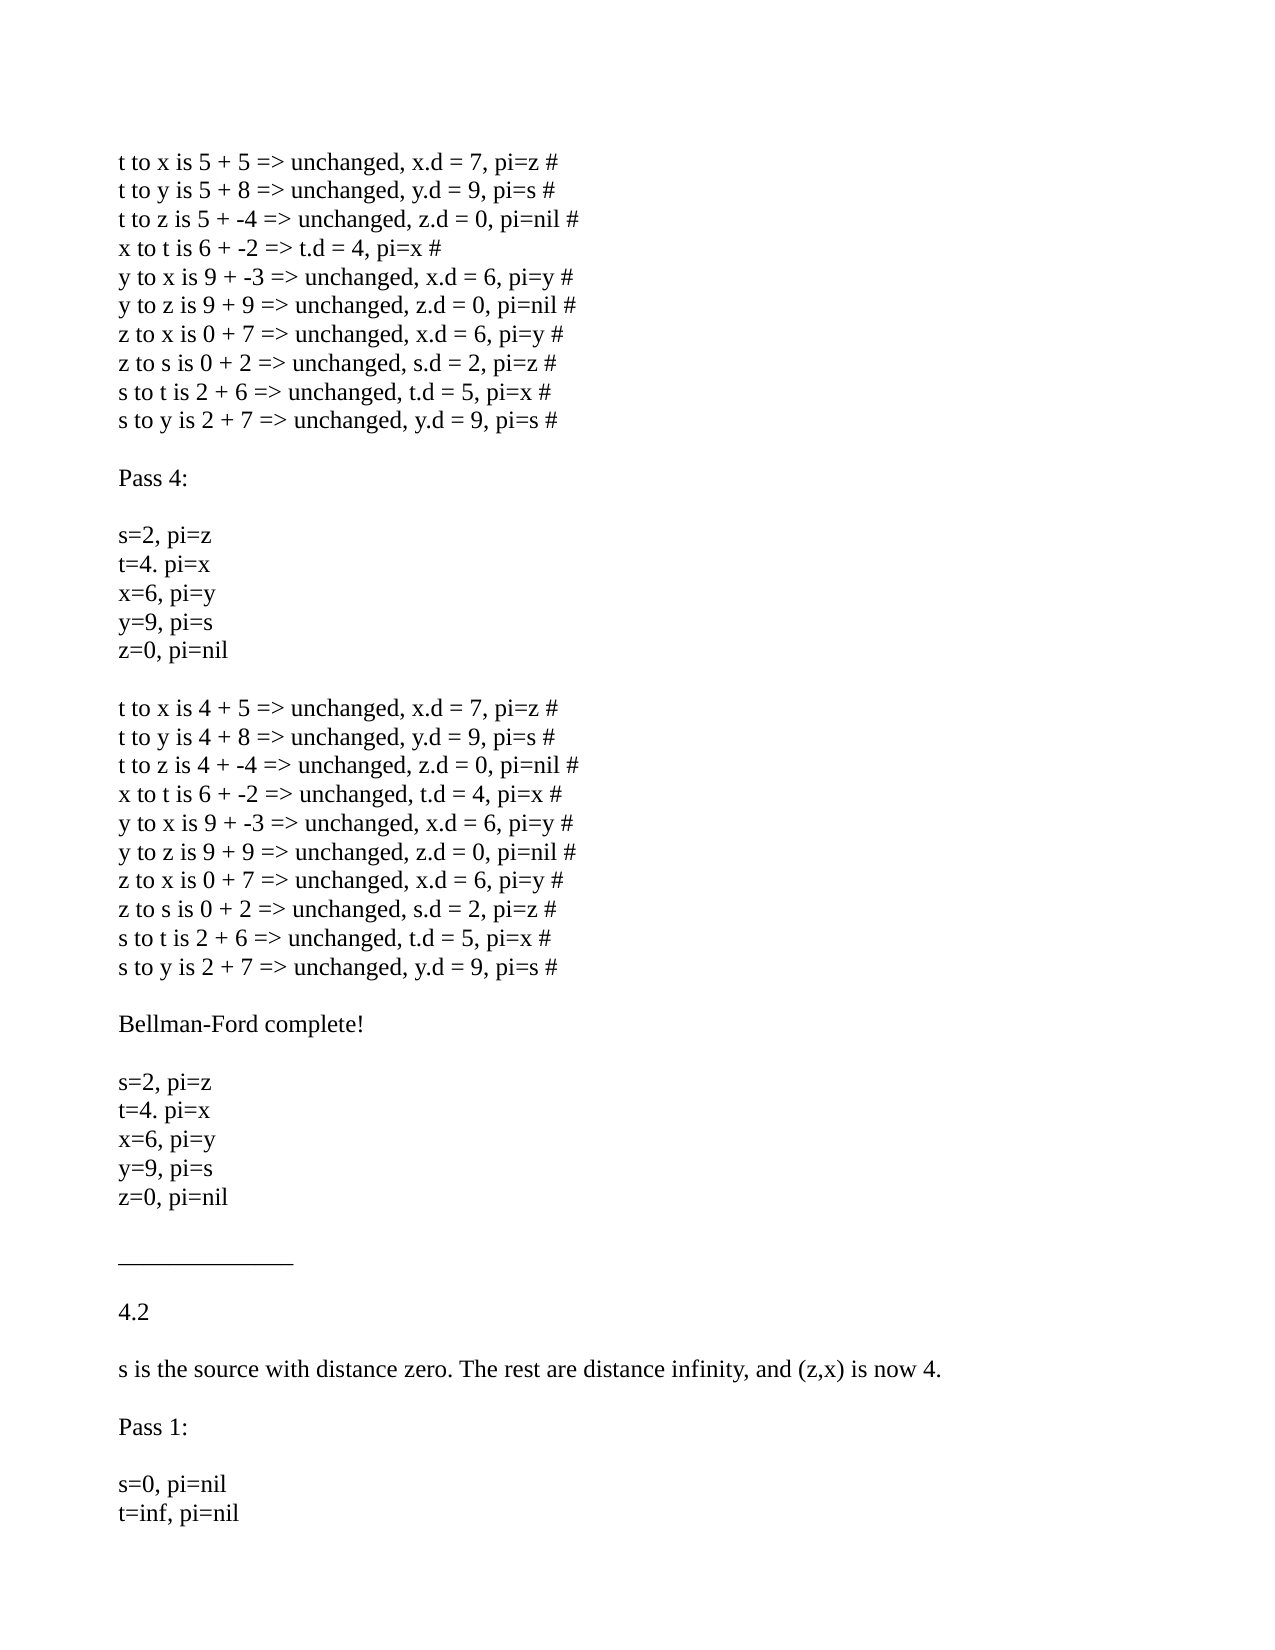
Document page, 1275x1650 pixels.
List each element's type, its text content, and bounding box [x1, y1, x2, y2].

text Bellman-Ford complete! [118, 1009, 1157, 1038]
text t to x is 4 + 5 => unchanged, x.d = 7, pi=z # [118, 693, 1157, 722]
text z to x is 0 + 7 => unchanged, x.d = 6, pi=y # [118, 319, 1157, 348]
text Pass 1: [118, 1412, 1157, 1441]
text t=4. pi=x [118, 549, 1157, 578]
text s=0, pi=nil [118, 1469, 1157, 1498]
text y=9, pi=s [118, 607, 1157, 636]
text s to y is 2 + 7 => unchanged, y.d = 9, pi=s # [118, 406, 1157, 434]
text ______________ [118, 1239, 1157, 1268]
text t to y is 4 + 8 => unchanged, y.d = 9, pi=s # [118, 722, 1157, 751]
text Pass 4: [118, 463, 1157, 492]
text s to t is 2 + 6 => unchanged, t.d = 5, pi=x # [118, 923, 1157, 952]
text z=0, pi=nil [118, 636, 1157, 664]
text z to s is 0 + 2 => unchanged, s.d = 2, pi=z # [118, 894, 1157, 923]
text x=6, pi=y [118, 1124, 1157, 1153]
text s=2, pi=z [118, 1067, 1157, 1096]
text y=9, pi=s [118, 1153, 1157, 1182]
text t to z is 5 + -4 => unchanged, z.d = 0, pi=nil # [118, 204, 1157, 233]
text t=4. pi=x [118, 1096, 1157, 1124]
text x to t is 6 + -2 => unchanged, t.d = 4, pi=x # [118, 779, 1157, 808]
text t to z is 4 + -4 => unchanged, z.d = 0, pi=nil # [118, 751, 1157, 779]
text y to x is 9 + -3 => unchanged, x.d = 6, pi=y # [118, 808, 1157, 837]
text t to x is 5 + 5 => unchanged, x.d = 7, pi=z # [118, 147, 1157, 176]
text s is the source with distance zero. The rest are distance infinity, and (z,x) is now 4. [118, 1354, 1157, 1383]
text x to t is 6 + -2 => t.d = 4, pi=x # [118, 233, 1157, 262]
text y to x is 9 + -3 => unchanged, x.d = 6, pi=y # [118, 262, 1157, 291]
text s=2, pi=z [118, 521, 1157, 549]
text z to x is 0 + 7 => unchanged, x.d = 6, pi=y # [118, 866, 1157, 894]
text 4.2 [118, 1297, 1157, 1326]
text s to y is 2 + 7 => unchanged, y.d = 9, pi=s # [118, 952, 1157, 981]
text x=6, pi=y [118, 578, 1157, 607]
text z to s is 0 + 2 => unchanged, s.d = 2, pi=z # [118, 348, 1157, 377]
text t=inf, pi=nil [118, 1498, 1157, 1527]
text t to y is 5 + 8 => unchanged, y.d = 9, pi=s # [118, 176, 1157, 204]
text z=0, pi=nil [118, 1182, 1157, 1211]
text y to z is 9 + 9 => unchanged, z.d = 0, pi=nil # [118, 291, 1157, 319]
text s to t is 2 + 6 => unchanged, t.d = 5, pi=x # [118, 377, 1157, 406]
text y to z is 9 + 9 => unchanged, z.d = 0, pi=nil # [118, 837, 1157, 866]
